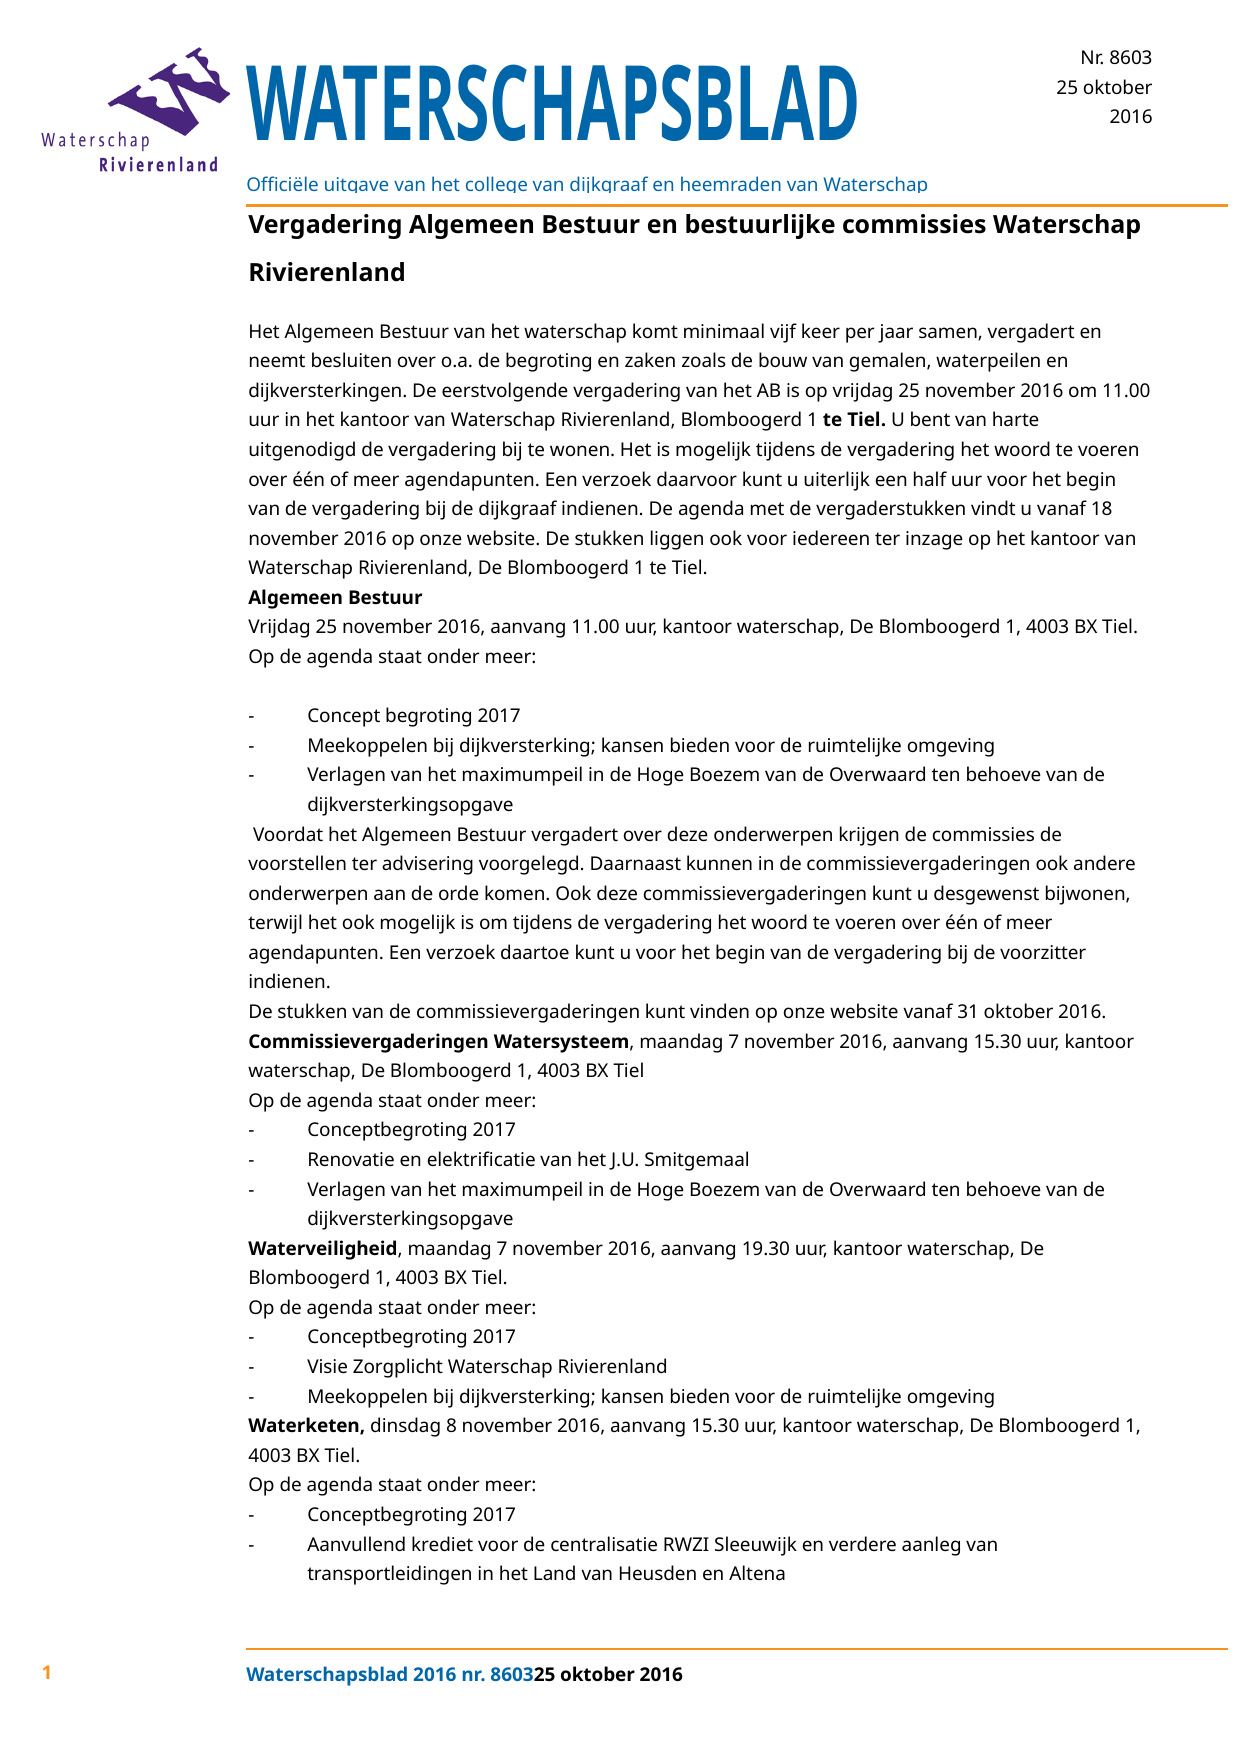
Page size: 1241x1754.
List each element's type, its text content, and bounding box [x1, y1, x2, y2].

list Meekoppelen bij dijkversterking; kansen bieden voor de ruimtelijke omgeving [248, 732, 1152, 758]
list Verlagen van het maximumpeil in de Hoge Boezem van de Overwaard ten behoeve van de dijkversterkingsopgave [248, 762, 1152, 817]
list Verlagen van het maximumpeil in de Hoge Boezem van de Overwaard ten behoeve van de dijkversterkingsopgave [248, 1176, 1152, 1231]
text Vrijdag 25 november 2016, aanvang 11.00 uur, kantoor waterschap, De Blomboogerd 1, 4003 BX Tiel. [248, 614, 1152, 639]
list Conceptbegroting 2017 [248, 1324, 1152, 1349]
text Waterveiligheid, maandag 7 november 2016, aanvang 19.30 uur, kantoor waterschap, De Blomboogerd 1, 4003 BX Tiel. [248, 1235, 1152, 1290]
text Voordat het Algemeen Bestuur vergadert over deze onderwerpen krijgen de commissies de voorstellen ter advisering voorgelegd. Daarnaast kunnen in de commissievergaderingen ook andere onderwerpen aan de orde komen. Ook deze commissievergaderingen kunt u desgewenst bijwonen, terwijl het ook mogelijk is om tijdens de vergadering het woord te voeren over één of meer agendapunten. Een verzoek daartoe kunt u voor het begin van de vergadering bij de voorzitter indienen. [248, 821, 1152, 994]
text Algemeen Bestuur [248, 584, 1152, 610]
picture [41, 47, 231, 172]
list Concept begroting 2017 [248, 702, 1152, 728]
list Visie Zorgplicht Waterschap Rivierenland [248, 1353, 1152, 1379]
text Waterketen, dinsdag 8 november 2016, aanvang 15.30 uur, kantoor waterschap, De Blomboogerd 1, 4003 BX Tiel. [248, 1412, 1152, 1468]
text Op de agenda staat onder meer: [248, 1294, 1152, 1320]
text Commissievergaderingen Watersysteem, maandag 7 november 2016, aanvang 15.30 uur, kantoor waterschap, De Blomboogerd 1, 4003 BX Tiel [248, 1028, 1152, 1083]
text Op de agenda staat onder meer: [248, 1087, 1152, 1113]
text De stukken van de commissievergaderingen kunt vinden op onze website vanaf 31 oktober 2016. [248, 998, 1152, 1024]
text Op de agenda staat onder meer: [248, 1472, 1152, 1497]
list Aanvullend krediet voor de centralisatie RWZI Sleeuwijk en verdere aanleg van transportleidingen in het Land van Heusden en Altena [248, 1531, 1152, 1586]
list Conceptbegroting 2017 [248, 1117, 1152, 1142]
list Meekoppelen bij dijkversterking; kansen bieden voor de ruimtelijke omgeving [248, 1383, 1152, 1409]
text Het Algemeen Bestuur van het waterschap komt minimaal vijf keer per jaar samen, vergadert en neemt besluiten over o.a. de begroting en zaken zoals de bouw van gemalen, waterpeilen en dijkversterkingen. De eerstvolgende vergadering van het AB is op vrijdag 25 november 2016 om 11.00 uur in het kantoor van Waterschap Rivierenland, Blomboogerd 1 te Tiel. U bent van harte uitgenodigd de vergadering bij te wonen. Het is mogelijk tijdens de vergadering het woord te voeren over één of meer agendapunten. Een verzoek daarvoor kunt u uiterlijk een half uur voor het begin van de vergadering bij de dijkgraaf indienen. De agenda met de vergaderstukken vindt u vanaf 18 november 2016 op onze website. De stukken liggen ook voor iedereen ter inzage op het kantoor van Waterschap Rivierenland, De Blomboogerd 1 te Tiel. [248, 318, 1152, 580]
text Op de agenda staat onder meer: [248, 643, 1152, 669]
list Renovatie en elektrificatie van het J.U. Smitgemaal [248, 1146, 1152, 1172]
text Vergadering Algemeen Bestuur en bestuurlijke commissies Waterschap Rivierenland [248, 207, 1152, 288]
list Conceptbegroting 2017 [248, 1501, 1152, 1527]
